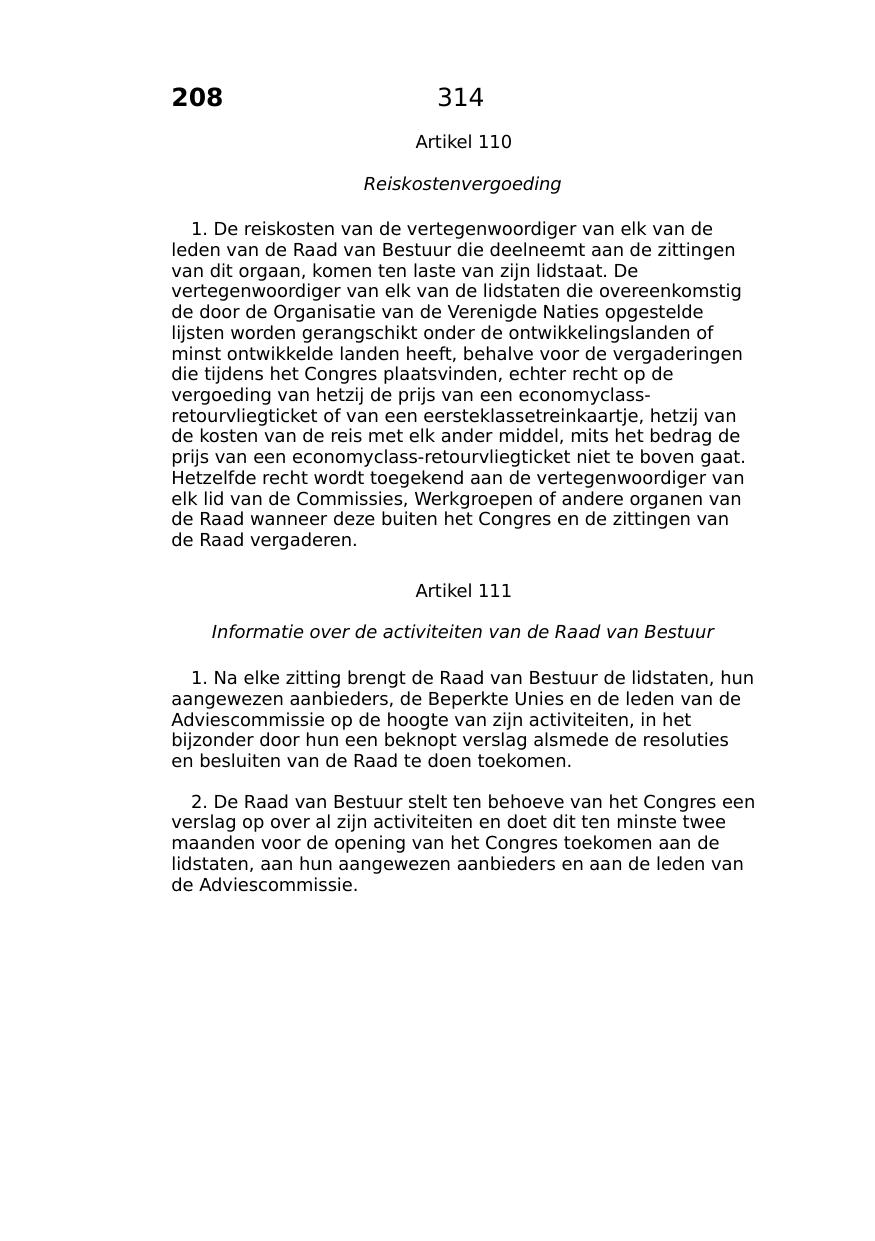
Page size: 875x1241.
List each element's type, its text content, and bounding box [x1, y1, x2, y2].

text 1. De reiskosten van de vertegenwoordiger van elk van de leden van de Raad van Bestuur die deelneemt aan de zittingen van dit orgaan, komen ten laste van zijn lidstaat. De vertegenwoordiger van elk van de lidstaten die overeenkomstig de door de Organisatie van de Verenigde Naties opgestelde lijsten worden gerangschikt onder de ontwikkelingslanden of minst ontwikkelde landen heeft, behalve voor de vergaderingen die tijdens het Congres plaatsvinden, echter recht op de vergoeding van hetzij de prijs van een economyclass-retourvliegticket of van een eersteklassetreinkaartje, hetzij van de kosten van de reis met elk ander middel, mits het bedrag de prijs van een economyclass-retourvliegticket niet te boven gaat. Hetzelfde recht wordt toegekend aan de vertegenwoordiger van elk lid van de Commissies, Werkgroepen of andere organen van de Raad wanneer deze buiten het Congres en de zittingen van de Raad vergaderen. [171, 219, 756, 551]
text 1. Na elke zitting brengt de Raad van Bestuur de lidstaten, hun aangewezen aanbieders, de Beperkte Unies en de leden van de Adviescommissie op de hoogte van zijn activiteiten, in het bijzonder door hun een beknopt verslag alsmede de resoluties en besluiten van de Raad te doen toekomen. [171, 668, 756, 772]
subtitle Artikel 111 Informatie over de activiteiten van de Raad van Bestuur [171, 581, 756, 643]
subtitle Artikel 110 Reiskostenvergoeding [171, 132, 756, 194]
text 2. De Raad van Bestuur stelt ten behoeve van het Congres een verslag op over al zijn activiteiten en doet dit ten minste twee maanden voor de opening van het Congres toekomen aan de lidstaten, aan hun aangewezen aanbieders en aan de leden van de Adviescommissie. [171, 792, 756, 895]
